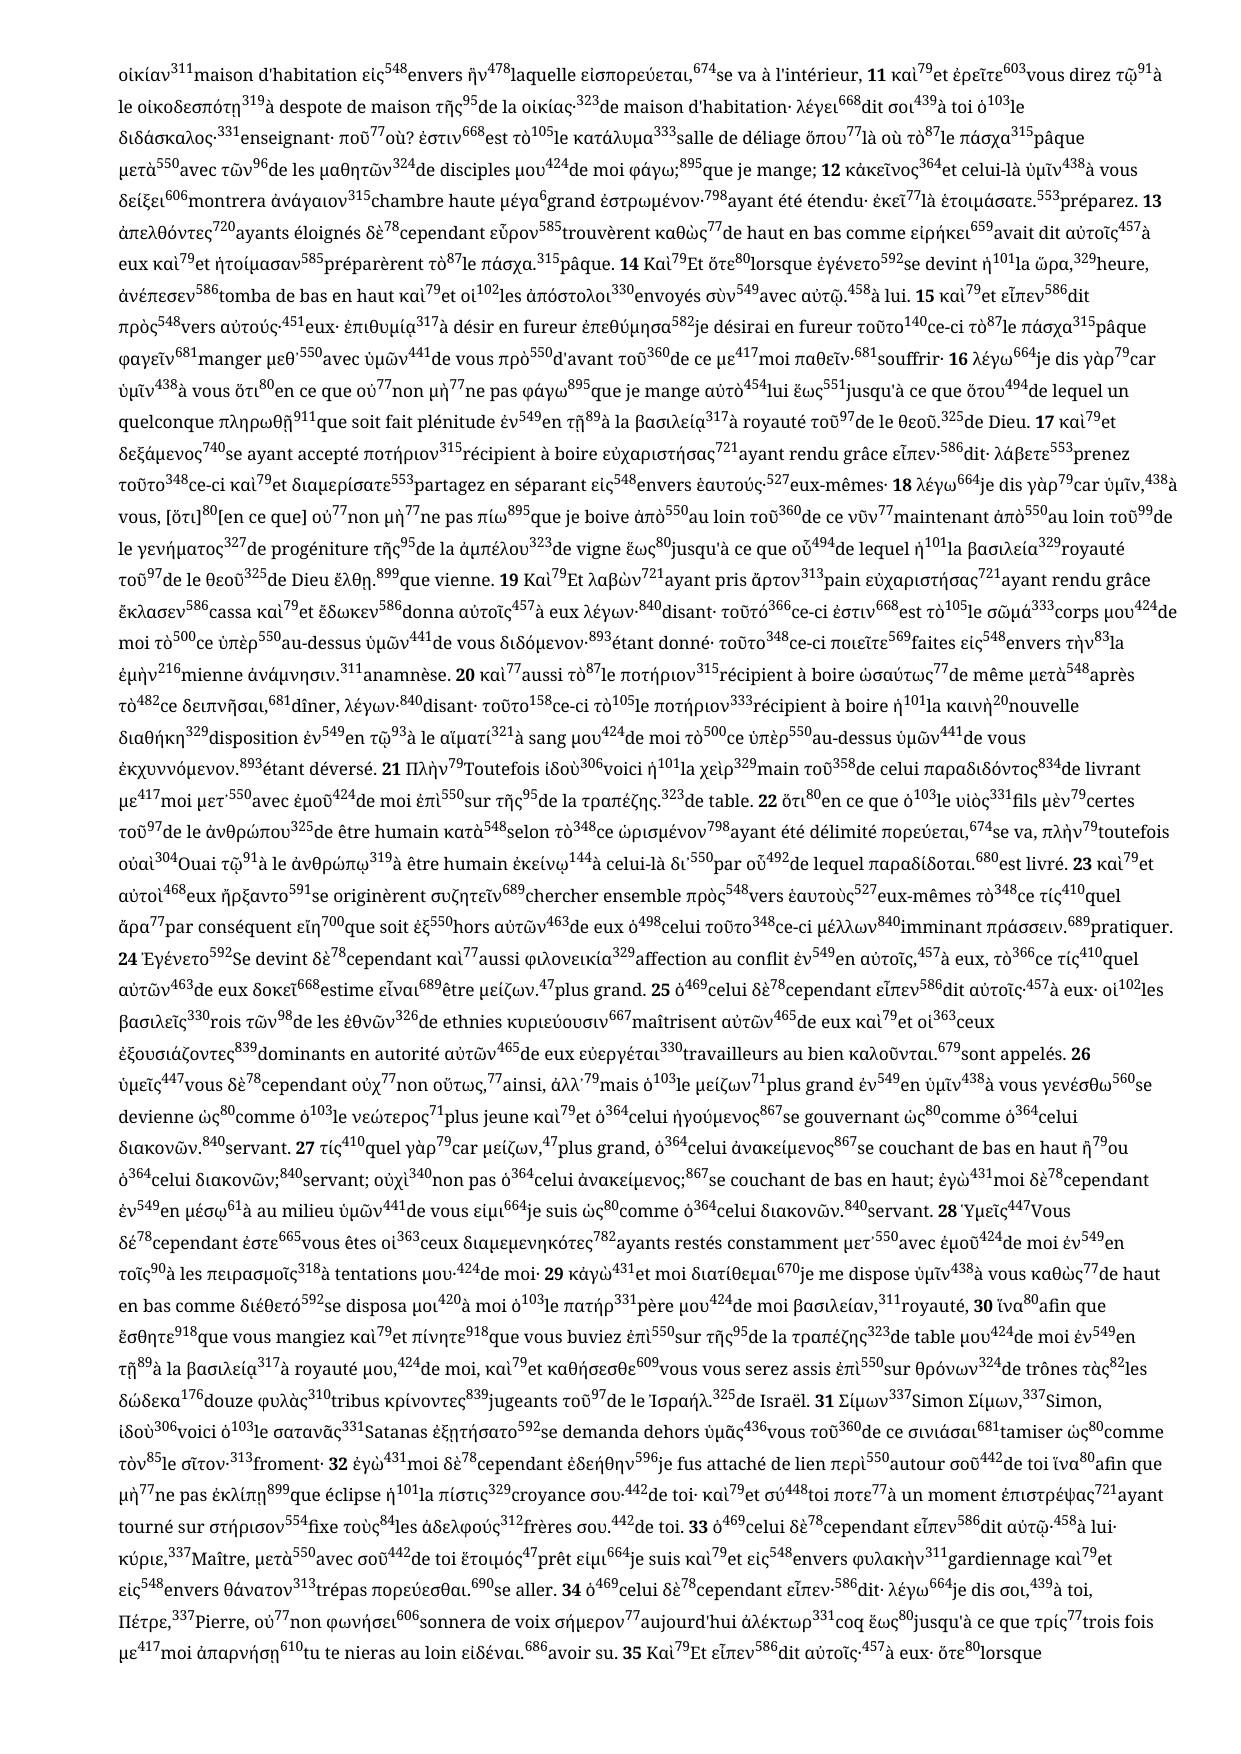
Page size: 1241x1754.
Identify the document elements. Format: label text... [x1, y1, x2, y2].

text 1 Ἤγγιζεν625Approchait δὲ78cependant ἡ101la ἑορτὴ329fête τῶν98de les ἀζύμων66de sans levains ἡ362celle λεγομένη889étante dite πάσχα.333pâque. 2 καὶ79et ἐζήτουν624cherchaient οἱ102les ἀρχιερεῖς330chefs sacrificateurs καὶ79et οἱ102les γραμματεῖς330lettrés τὸ348ce πῶς77comment? ἀνέλωσιν898que saisissent de bas en haut αὐτόν,452lui, ἐφοβοῦντο630se effrayaient γὰρ79car τὸν85le λαόν.313peuple. 3 Εἰσῆλθεν586Vint à l'intérieur δὲ78cependant σατανᾶς331Satanas εἰς548envers Ἰούδαν313Iouda τὸν346celui καλούμενον875étant appelé Ἰσκαριώτην,313Iskariote, ὄντα822étant ἐκ550hors τοῦ97de le ἀριθμοῦ325de nombre τῶν96de les δώδεκα·64de douze· 4 καὶ79et ἀπελθὼν721ayant éloigné συνελάλησεν586bavarda ensemble τοῖς90à les ἀρχιερεῦσιν318à chefs sacrificateurs καὶ79et στρατηγοῖς318à stratèges τὸ348ce πῶς77comment? αὐτοῖς457à eux παραδῷ899que livre αὐτόν.452lui. 5 καὶ79et ἐχάρησαν599furent été de joie καὶ79et συνέθεντο591se posèrent ensemble αὐτῷ458à lui ἀργύριον315objet d'argent δοῦναι.681donner. 6 καὶ79et ἐξωμολόγησεν,586avoua à l'excès, καὶ79et ἐζήτει625cherchait εὐκαιρίαν311moment de bien τοῦ360de ce παραδοῦναι681livrer αὐτὸν452lui ἄτερ552à l’écart ὄχλου325de foule αὐτοῖς.457à eux. 7 Ἦλθεν586Vint δὲ78cependant ἡ101la ἡμέρα329journée τῶν98de les ἀζύμων,66de sans levains, [ἐν]549[en] ᾗ484à laquelle ἔδει625attachait de lien θύεσθαι692être sacrifié τὸ87le πάσχα·315pâque· 8 καὶ79et ἀπέστειλεν586envoya Πέτρον313Pierre καὶ79et Ἰωάννην313Ioannes εἰπών·721ayant dit· πορευθέντες759ayants étés allés ἑτοιμάσατε553préparez ἡμῖν419à nous τὸ87le πάσχα315pâque ἵνα80afin que φάγωμεν.894que nous mangions. 9 οἱ468ceux δὲ78cependant εἶπαν585dirent αὐτῷ·458à lui· ποῦ77où? θέλεις666tu veux ἑτοιμάσωμεν;894que nous préparions; 10 ὁ469celui δὲ78cependant εἶπεν586dit αὐτοῖς·457à eux· ἰδοὺ306voici εἰσελθόντων715de ayants venus à l'intérieur ὑμῶν441de vous εἰς548envers τὴν83la πόλιν311cité συναντήσει606rencontrera avec ὑμῖν438à vous ἄνθρωπος331être humain κεράμιον315cruche ὕδατος327de eau βαστάζων·840mettant en charge· ἀκολουθήσατε553suivez αὐτῷ458à lui εἰς548envers τὴν83la οἰκίαν311maison d'habitation εἰς548envers ἣν478laquelle εἰσπορεύεται,674se va à l'intérieur, 11 καὶ79et ἐρεῖτε603vous direz τῷ91à le οἰκοδεσπότῃ319à despote de maison τῆς95de la οἰκίας·323de maison d'habitation· λέγει668dit σοι439à toi ὁ103le διδάσκαλος·331enseignant· ποῦ77où? ἐστιν668est τὸ105le κατάλυμα333salle de déliage ὅπου77là où τὸ87le πάσχα315pâque μετὰ550avec τῶν96de les μαθητῶν324de disciples μου424de moi φάγω;895que je mange; 12 κἀκεῖνος364et celui-là ὑμῖν438à vous δείξει606montrera ἀνάγαιον315chambre haute μέγα6grand ἐστρωμένον·798ayant été étendu· ἐκεῖ77là ἑτοιμάσατε.553préparez. 13 ἀπελθόντες720ayants éloignés δὲ78cependant εὗρον585trouvèrent καθὼς77de haut en bas comme εἰρήκει659avait dit αὐτοῖς457à eux καὶ79et ἡτοίμασαν585préparèrent τὸ87le πάσχα.315pâque. 14 Καὶ79Et ὅτε80lorsque ἐγένετο592se devint ἡ101la ὥρα,329heure, ἀνέπεσεν586tomba de bas en haut καὶ79et οἱ102les ἀπόστολοι330envoyés σὺν549avec αὐτῷ.458à lui. 15 καὶ79et εἶπεν586dit πρὸς548vers αὐτούς·451eux· ἐπιθυμίᾳ317à désir en fureur ἐπεθύμησα582je désirai en fureur τοῦτο140ce-ci τὸ87le πάσχα315pâque φαγεῖν681manger μεθ᾽550avec ὑμῶν441de vous πρὸ550d'avant τοῦ360de ce με417moi παθεῖν·681souffrir· 16 λέγω664je dis γὰρ79car ὑμῖν438à vous ὅτι80en ce que οὐ77non μὴ77ne pas φάγω895que je mange αὐτὸ454lui ἕως551jusqu'à ce que ὅτου494de lequel un quelconque πληρωθῇ911que soit fait plénitude ἐν549en τῇ89à la βασιλείᾳ317à royauté τοῦ97de le θεοῦ.325de Dieu. 17 καὶ79et δεξάμενος740se ayant accepté ποτήριον315récipient à boire εὐχαριστήσας721ayant rendu grâce εἶπεν·586dit· λάβετε553prenez τοῦτο348ce-ci καὶ79et διαμερίσατε553partagez en séparant εἰς548envers ἑαυτούς·527eux-mêmes· 18 λέγω664je dis γὰρ79car ὑμῖν,438à vous, [ὅτι]80[en ce que] οὐ77non μὴ77ne pas πίω895que je boive ἀπὸ550au loin τοῦ360de ce νῦν77maintenant ἀπὸ550au loin τοῦ99de le γενήματος327de progéniture τῆς95de la ἀμπέλου323de vigne ἕως80jusqu'à ce que οὗ494de lequel ἡ101la βασιλεία329royauté τοῦ97de le θεοῦ325de Dieu ἔλθῃ.899que vienne. 19 Καὶ79Et λαβὼν721ayant pris ἄρτον313pain εὐχαριστήσας721ayant rendu grâce ἔκλασεν586cassa καὶ79et ἔδωκεν586donna αὐτοῖς457à eux λέγων·840disant· τοῦτό366ce-ci ἐστιν668est τὸ105le σῶμά333corps μου424de moi τὸ500ce ὑπὲρ550au-dessus ὑμῶν441de vous διδόμενον·893étant donné· τοῦτο348ce-ci ποιεῖτε569faites εἰς548envers τὴν83la ἐμὴν216mienne ἀνάμνησιν.311anamnèse. 20 καὶ77aussi τὸ87le ποτήριον315récipient à boire ὡσαύτως77de même μετὰ548après τὸ482ce δειπνῆσαι,681dîner, λέγων·840disant· τοῦτο158ce-ci τὸ105le ποτήριον333récipient à boire ἡ101la καινὴ20nouvelle διαθήκη329disposition ἐν549en τῷ93à le αἵματί321à sang μου424de moi τὸ500ce ὑπὲρ550au-dessus ὑμῶν441de vous ἐκχυννόμενον.893étant déversé. 21 Πλὴν79Toutefois ἰδοὺ306voici ἡ101la χεὶρ329main τοῦ358de celui παραδιδόντος834de livrant με417moi μετ᾽550avec ἐμοῦ424de moi ἐπὶ550sur τῆς95de la τραπέζης.323de table. 22 ὅτι80en ce que ὁ103le υἱὸς331fils μὲν79certes τοῦ97de le ἀνθρώπου325de être humain κατὰ548selon τὸ348ce ὡρισμένον798ayant été délimité πορεύεται,674se va, πλὴν79toutefois οὐαὶ304Ouai τῷ91à le ἀνθρώπῳ319à être humain ἐκείνῳ144à celui-là δι᾽550par οὗ492de lequel παραδίδοται.680est livré. 23 καὶ79et αὐτοὶ468eux ἤρξαντο591se originèrent συζητεῖν689chercher ensemble πρὸς548vers ἑαυτοὺς527eux-mêmes τὸ348ce τίς410quel ἄρα77par conséquent εἴη700que soit ἐξ550hors αὐτῶν463de eux ὁ498celui τοῦτο348ce-ci μέλλων840imminant πράσσειν.689pratiquer. 24 Ἐγένετο592Se devint δὲ78cependant καὶ77aussi φιλονεικία329affection au conflit ἐν549en αὐτοῖς,457à eux, τὸ366ce τίς410quel αὐτῶν463de eux δοκεῖ668estime εἶναι689être μείζων.47plus grand. 25 ὁ469celui δὲ78cependant εἶπεν586dit αὐτοῖς·457à eux· οἱ102les βασιλεῖς330rois τῶν98de les ἐθνῶν326de ethnies κυριεύουσιν667maîtrisent αὐτῶν465de eux καὶ79et οἱ363ceux ἐξουσιάζοντες839dominants en autorité αὐτῶν465de eux εὐεργέται330travailleurs au bien καλοῦνται.679sont appelés. 26 ὑμεῖς447vous δὲ78cependant οὐχ77non οὕτως,77ainsi, ἀλλ᾽79mais ὁ103le μείζων71plus grand ἐν549en ὑμῖν438à vous γενέσθω560se devienne ὡς80comme ὁ103le νεώτερος71plus jeune καὶ79et ὁ364celui ἡγούμενος867se gouvernant ὡς80comme ὁ364celui διακονῶν.840servant. 27 τίς410quel γὰρ79car μείζων,47plus grand, ὁ364celui ἀνακείμενος867se couchant de bas en haut ἢ79ou ὁ364celui διακονῶν;840servant; οὐχὶ340non pas ὁ364celui ἀνακείμενος;867se couchant de bas en haut; ἐγὼ431moi δὲ78cependant ἐν549en μέσῳ61à au milieu ὑμῶν441de vous εἰμι664je suis ὡς80comme ὁ364celui διακονῶν.840servant. 28 Ὑμεῖς447Vous δέ78cependant ἐστε665vous êtes οἱ363ceux διαμεμενηκότες782ayants restés constamment μετ᾽550avec ἐμοῦ424de moi ἐν549en τοῖς90à les πειρασμοῖς318à tentations μου·424de moi· 29 κἀγὼ431et moi διατίθεμαι670je me dispose ὑμῖν438à vous καθὼς77de haut en bas comme διέθετό592se disposa μοι420à moi ὁ103le πατήρ331père μου424de moi βασιλείαν,311royauté, 30 ἵνα80afin que ἔσθητε918que vous mangiez καὶ79et πίνητε918que vous buviez ἐπὶ550sur τῆς95de la τραπέζης323de table μου424de moi ἐν549en τῇ89à la βασιλείᾳ317à royauté μου,424de moi, καὶ79et καθήσεσθε609vous vous serez assis ἐπὶ550sur θρόνων324de trônes τὰς82les δώδεκα176douze φυλὰς310tribus κρίνοντες839jugeants τοῦ97de le Ἰσραήλ.325de Israël. 31 Σίμων337Simon Σίμων,337Simon, ἰδοὺ306voici ὁ103le σατανᾶς331Satanas ἐξῃτήσατο592se demanda dehors ὑμᾶς436vous τοῦ360de ce σινιάσαι681tamiser ὡς80comme τὸν85le σῖτον·313froment· 32 ἐγὼ431moi δὲ78cependant ἐδεήθην596je fus attaché de lien περὶ550autour σοῦ442de toi ἵνα80afin que μὴ77ne pas ἐκλίπῃ899que éclipse ἡ101la πίστις329croyance σου·442de toi· καὶ79et σύ448toi ποτε77à un moment ἐπιστρέψας721ayant tourné sur στήρισον554fixe τοὺς84les ἀδελφούς312frères σου.442de toi. 33 ὁ469celui δὲ78cependant εἶπεν586dit αὐτῷ·458à lui· κύριε,337Maître, μετὰ550avec σοῦ442de toi ἕτοιμός47prêt εἰμι664je suis καὶ79et εἰς548envers φυλακὴν311gardiennage καὶ79et εἰς548envers θάνατον313trépas πορεύεσθαι.690se aller. 34 ὁ469celui δὲ78cependant εἶπεν·586dit· λέγω664je dis σοι,439à toi, Πέτρε,337Pierre, οὐ77non φωνήσει606sonnera de voix σήμερον77aujourd'hui ἀλέκτωρ331coq ἕως80jusqu'à ce que τρίς77trois fois με417moi ἀπαρνήσῃ610tu te nieras au loin εἰδέναι.686avoir su. 35 Καὶ79Et εἶπεν586dit αὐτοῖς·457à eux· ὅτε80lorsque ἀπέστειλα582j'envoyai ὑμᾶς436vous ἄτερ552à l’écart βαλλαντίου327de bourse καὶ79et πήρας323de besace καὶ79et ὑποδημάτων,326de souliers, μή340ne pas τινος386de un quelconque ὑστερήσατε;583vous manquâtes; οἱ468ceux δὲ78cependant εἶπαν·585dirent· οὐθενός.386de aucun. 36 εἶπεν586dit δὲ78cependant αὐτοῖς·457à eux· ἀλλὰ79mais νῦν77maintenant ὁ364celui ἔχων840ayant βαλλάντιον315bourse ἀράτω,556lève, ὁμοίως77semblablement καὶ77aussi πήραν,311besace, καὶ79et ὁ364celui μὴ77ne pas ἔχων840ayant πωλησάτω556troque τὸ87le ἱμάτιον315himation αὐτοῦ464de lui καὶ79et ἀγορασάτω556achète à l'agora μάχαιραν.311machette. 37 λέγω664je dis γὰρ79car ὑμῖν438à vous ὅτι80en ce que τοῦτο348ce-ci τὸ348ce γεγραμμένον798ayant été graphé δεῖ668attache de lien τελεσθῆναι683être achevé ἐν549en ἐμοί,420à moi, τό·348ce· καὶ79et μετὰ550avec ἀνόμων64de sans lois ἐλογίσθη·600fut calculé· καὶ77aussi γὰρ79car τὸ366ce περὶ550autour ἐμοῦ424de moi τέλος315achèvement ἔχει.668a. 38 οἱ468ceux δὲ78cependant εἶπαν·585dirent· κύριε,337Maître, ἰδοὺ306voici μάχαιραι328machettes ὧδε77ici δύο.194deux. ὁ469celui δὲ78cependant εἶπεν586dit αὐτοῖς·457à eux· ἱκανόν49assez-important ἐστιν.668est. 39 Καὶ79Et ἐξελθὼν721ayant sorti ἐπορεύθη600fut allé κατὰ548selon τὸ87le ἔθος315coutume εἰς548envers τὸ87le ὄρος315montagne τῶν94de les ἐλαιῶν,322de oliviers, ἠκολούθησαν585suivirent δὲ78cependant αὐτῷ458à lui καὶ77aussi οἱ102les μαθηταί.330disciples. 40 γενόμενος740se ayant devenu δὲ78cependant ἐπὶ550sur τοῦ97de le τόπου325de lieu εἶπεν586dit αὐτοῖς·457à eux· προσεύχεσθε573que vous vous priez μὴ77ne pas εἰσελθεῖν681venir à l'intérieur εἰς548envers πειρασμόν.313tentation. 41 καὶ79et αὐτὸς469lui ἀπεσπάσθη600fut tiré loin ἀπ᾽550au loin αὐτῶν463de eux ὡσεὶ77comme si λίθου325de pierre βολὴν311projection καὶ79et θεὶς721ayant posé τὰ86les γόνατα314genoux προσηύχετο631se priait 42 λέγων·840disant· πάτερ,337père, εἰ80si βούλει672tu te as dessein παρένεγκε554porte à côté τοῦτο140ce-ci τὸ87le ποτήριον315récipient à boire ἀπ᾽550au loin ἐμοῦ·424de moi· πλὴν79toutefois μὴ79ne pas τὸ105le θέλημά333volonté μου424de moi ἀλλὰ79mais τὸ105le σὸν446tien γινέσθω.576se devienne. ⟦936⟦ 43 ὤφθη600fut vu δὲ78cependant αὐτῷ458à lui ἄγγελος331messager ἀπ᾽550au loin οὐρανοῦ325de ciel ἐνισχύων840fortifiant intérieurement αὐτόν.452lui. 44 καὶ79et γενόμενος740se ayant devenu ἐν549en ἀγωνίᾳ317à agonie ἐκτενέστερον77plus extensivement προσηύχετο·631se priait· καὶ79et ἐγένετο592se devint ὁ103le ἱδρὼς331sueur αὐτοῦ464de lui ὡσεὶ80comme si θρόμβοι330thromboses αἵματος327de sang καταβαίνοντες839descendants ἐπὶ550sur τὴν83la γῆν.⟧311terre.⟧ 45 καὶ79et ἀναστὰς721ayant redressé ἀπὸ550au loin τῆς95de la προσευχῆς323de prière ἐλθὼν721ayant venu πρὸς548vers τοὺς84les μαθητὰς312disciples εὗρεν586trouva κοιμωμένους874étants mis au coucher αὐτοὺς451eux ἀπὸ550au loin τῆς95de la λύπης,323de tristesse, 46 καὶ79et εἶπεν586dit αὐτοῖς·457à eux· τί399quel καθεύδετε;665vous dormez de haut en bas; ἀναστάντες720ayants redressés προσεύχεσθε,573que vous vous priez, ἵνα80afin que μὴ77ne pas εἰσέλθητε896que vous veniez à l'intérieur εἰς548envers πειρασμόν.313tentation. 47 Ἔτι77Encore αὐτοῦ464de lui λαλοῦντος834de bavardant ἰδοὺ306voici ὄχλος,331foule, καὶ79et ὁ364celui λεγόμενος891étant dit Ἰούδας331Iouda εἷς71un τῶν96de les δώδεκα64de douze προήρχετο631se venait devant αὐτοὺς451eux καὶ79et ἤγγισεν586approcha τῷ91à le Ἰησοῦ319à Iésous φιλῆσαι681affectionner αὐτόν.452lui. 48 Ἰησοῦς331Iésous δὲ78cependant εἶπεν586dit αὐτῷ·458à lui· Ἰούδα,337Iouda, φιλήματι321à embrassade τὸν85le υἱὸν313fils τοῦ97de le ἀνθρώπου325de être humain παραδίδως;666tu livres; 49 Ἰδόντες720Ayants vus δὲ78cependant οἱ363ceux περὶ548autour αὐτὸν452lui τὸ482ce ἐσόμενον766qui se sera εἶπαν·585dirent· κύριε,337Maître, εἰ340si πατάξομεν601nous percuterons ἐν549en μαχαίρῃ;317à machette; 50 καὶ79et ἐπάταξεν586percuta εἷς71un τις287un quelconque ἐξ550hors αὐτῶν463de eux τὸν85le δοῦλον313mâle esclave τοῦ97de le ἀρχιερέως325de chef sacrificateur καὶ79et ἀφεῖλεν586saisit au loin τὸ87le οὖς315oreille αὐτοῦ464de lui τὸ87le δεξιόν.6droit. 51 ἀποκριθεὶς760ayant été répondu δὲ78cependant ὁ103le Ἰησοῦς331Iésous εἶπεν·586dit· ἐᾶτε569concédez ἕως552jusqu'à ce que τούτου·360de ce-ci· καὶ79et ἁψάμενος740se ayant touché τοῦ99de le ὠτίου327de bout d'oreille ἰάσατο592se guérit αὐτόν.452lui. 52 Εἶπεν586Dit δὲ78cependant Ἰησοῦς331Iésous πρὸς548vers τοὺς345ceux παραγενομένους725se ayants devenus à côté ἐπ᾽548sur αὐτὸν452lui ἀρχιερεῖς312chefs sacrificateurs καὶ79et στρατηγοὺς312stratèges τοῦ99de le ἱεροῦ327de sanctuaire καὶ79et πρεσβυτέρους·52plus anciens· ὡς80comme ἐπὶ548sur λῃστὴν313pilleur ἐξήλθατε583vous sortîtes μετὰ550avec μαχαιρῶν322de machettes καὶ79et ξύλων;326de bois; 53 καθ᾽548selon ἡμέραν311journée ὄντος834de étant μου424de moi μεθ᾽550avec ὑμῶν441de vous ἐν549en τῷ93à le ἱερῷ321à sanctuaire οὐκ77non ἐξετείνατε583vous étendîtes τὰς242les χεῖρας310mains ἐπ᾽548sur ἐμέ,417moi, ἀλλ᾽79mais αὕτη362celle-ci ἐστὶν668est ὑμῶν441de vous ἡ101la ὥρα329heure καὶ79et ἡ101la ἐξουσία329autorité τοῦ99de le σκότους.327de ténèbre. 54 Συλλαβόντες720Ayants pris ensemble δὲ78cependant αὐτὸν452lui ἤγαγον585conduisirent καὶ79et εἰσήγαγον585conduisirent à l'intérieur εἰς548envers τὴν83la οἰκίαν311maison d'habitation τοῦ97de le ἀρχιερέως·325de chef sacrificateur· ὁ103le δὲ78cependant Πέτρος331Pierre ἠκολούθει625suivait μακρόθεν.77à distance. 55 περιαψάντων715de ayants attachés autour δὲ78cependant πῦρ315feu ἐν549en μέσῳ61à au milieu τῆς95de la αὐλῆς323de cour καὶ79et συγκαθισάντων715de ayants faits asseoir ensemble ἐκάθητο631se était assis ὁ103le Πέτρος331Pierre μέσος71au milieu αὐτῶν.463de eux. 56 ἰδοῦσα719ayante vue δὲ78cependant αὐτὸν452lui παιδίσκη329jeune servante τις285une quelconque καθήμενον849se étant assis πρὸς548vers τὸ87le φῶς315lumière καὶ79et ἀτενίσασα719ayante regardée fixement αὐτῷ458à lui εἶπεν·586dit· καὶ77aussi οὗτος364celui-ci σὺν549avec αὐτῷ458à lui ἦν.625était. 57 ὁ469celui δὲ78cependant ἠρνήσατο592se nia λέγων·840disant· οὐκ77non οἶδα638j'ai su αὐτόν,452lui, γύναι.335femme. 58 καὶ79et μετὰ548après βραχὺ55court ἕτερος390autre-différent ἰδὼν721ayant vu αὐτὸν452lui ἔφη·625déclarait· καὶ77aussi σὺ448toi ἐξ550hors αὐτῶν463de eux εἶ.666tu es. ὁ103le δὲ78cependant Πέτρος331Pierre ἔφη·625déclarait· ἄνθρωπε,337être humain, οὐκ77non εἰμί.664je suis. 59 καὶ79et διαστάσης714de ayante dressée à travers ὡσεὶ77comme si ὥρας323de heure μιᾶς189de une ἄλλος390autre τις287un quelconque διϊσχυρίζετο631se insistait λέγων·840disant· ἐπ᾽550sur ἀληθείας323de vérité καὶ77aussi οὗτος364celui-ci μετ᾽550avec αὐτοῦ464de lui ἦν,625était, καὶ77aussi γὰρ79car Γαλιλαῖός71Galiléen ἐστιν.668est. 60 εἶπεν586dit δὲ78cependant ὁ103le Πέτρος·331Pierre· ἄνθρωπε,337être humain, οὐκ77non οἶδα638j'ai su ὃ482lequel λέγεις.666tu dis. καὶ79et παραχρῆμα77instantanément ἔτι77encore λαλοῦντος834de bavardant αὐτοῦ464de lui ἐφώνησεν586sonna de voix ἀλέκτωρ.331coq. 61 καὶ79et στραφεὶς760ayant été tourné ὁ103le κύριος331Maître ἐνέβλεψεν586entra regard τῷ91à le Πέτρῳ,319à Pierre, καὶ79et ὑπεμνήσθη600fut remémoré le dessous ὁ103le Πέτρος331Pierre τοῦ99de le ῥήματος327de oral τοῦ97de le κυρίου325de Maître ὡς77comme εἶπεν586dit αὐτῷ458à lui ὅτι80en ce que πρὶν80avant ἀλέκτορα313coq φωνῆσαι681sonner de voix σήμερον77aujourd'hui ἀπαρνήσῃ610tu te nieras au loin με417moi τρίς.77trois fois. 62 καὶ79et ἐξελθὼν721ayant sorti ἔξω77au-dehors ἔκλαυσεν586pleura πικρῶς.77amèrement. 63 Καὶ79Et οἱ102les ἄνδρες330hommes οἱ497ceux συνέχοντες839tenants ensemble αὐτὸν452lui ἐνέπαιζον624enjouaient αὐτῷ458à lui δέροντες,839pelants, 64 καὶ79et περικαλύψαντες720ayants couverts autour αὐτὸν452lui ἐπηρώτων624surinterrogeaient λέγοντες·839disants· προφήτευσον,554prophétise, τίς410quel ἐστιν668est ὁ364celui παίσας721ayant frappé σε;437toi; 65 καὶ79et ἕτερα374autres-différents πολλὰ270nombreux βλασφημοῦντες839blasphémants ἔλεγον624disaient εἰς548envers αὐτόν.452lui. 66 Καὶ79Et ὡς80comme ἐγένετο592se devint ἡμέρα,329journée, συνήχθη600fut mené ensemble τὸ105le πρεσβυτέριον333corps des anciens τοῦ97de le λαοῦ,325de peuple, ἀρχιερεῖς330chefs sacrificateurs τε79en outre καὶ79et γραμματεῖς,330lettrés, καὶ79et ἀπήγαγον585conduisirent au loin αὐτὸν452lui εἰς548envers τὸ87le συνέδριον315sanhédrin αὐτῶν463de eux 67 λέγοντες·839disants· εἰ80si σὺ448toi εἶ666tu es ὁ103le χριστός,331Christ, εἰπὸν554dis ἡμῖν.419à nous. εἶπεν586dit δὲ78cependant αὐτοῖς·457à eux· ἐὰν80si le cas échéant ὑμῖν438à vous εἴπω,895que je dise, οὐ77non μὴ77ne pas πιστεύσητε·896que vous croyiez· 68 ἐὰν80si le cas échéant δὲ78cependant ἐρωτήσω,895que j'interroge, οὐ77non μὴ77ne pas ἀποκριθῆτε.908que vous soyez répondu. 69 ἀπὸ550au loin τοῦ358de celui νῦν77maintenant δὲ78cependant ἔσται612se sera ὁ103le υἱὸς331fils τοῦ97de le ἀνθρώπου325de être humain καθήμενος867se étant assis ἐκ550hors δεξιῶν66de droits τῆς95de la δυνάμεως323de puissance τοῦ97de le θεοῦ.325de Dieu. 70 εἶπαν585dirent δὲ78cependant πάντες·389tous· σὺ448toi οὖν79donc εἶ666tu es ὁ103le υἱὸς331fils τοῦ97de le θεοῦ;325de Dieu; ὁ469celui δὲ78cependant πρὸς548vers αὐτοὺς451eux ἔφη·625déclarait· ὑμεῖς447vous λέγετε665vous dites ὅτι80en ce que ἐγώ431moi εἰμι.664je suis. 71 οἱ468ceux δὲ78cependant εἶπαν·585dirent· τί399quel ἔτι77encore ἔχομεν663nous avons μαρτυρίας323de témoignation χρείαν;311besoin; αὐτοὶ468eux γὰρ79car ἠκούσαμεν581nous écoutâmes ἀπὸ550au loin τοῦ99de le στόματος327de bouche αὐτοῦ.464de lui. [118, 59, 1181, 1665]
